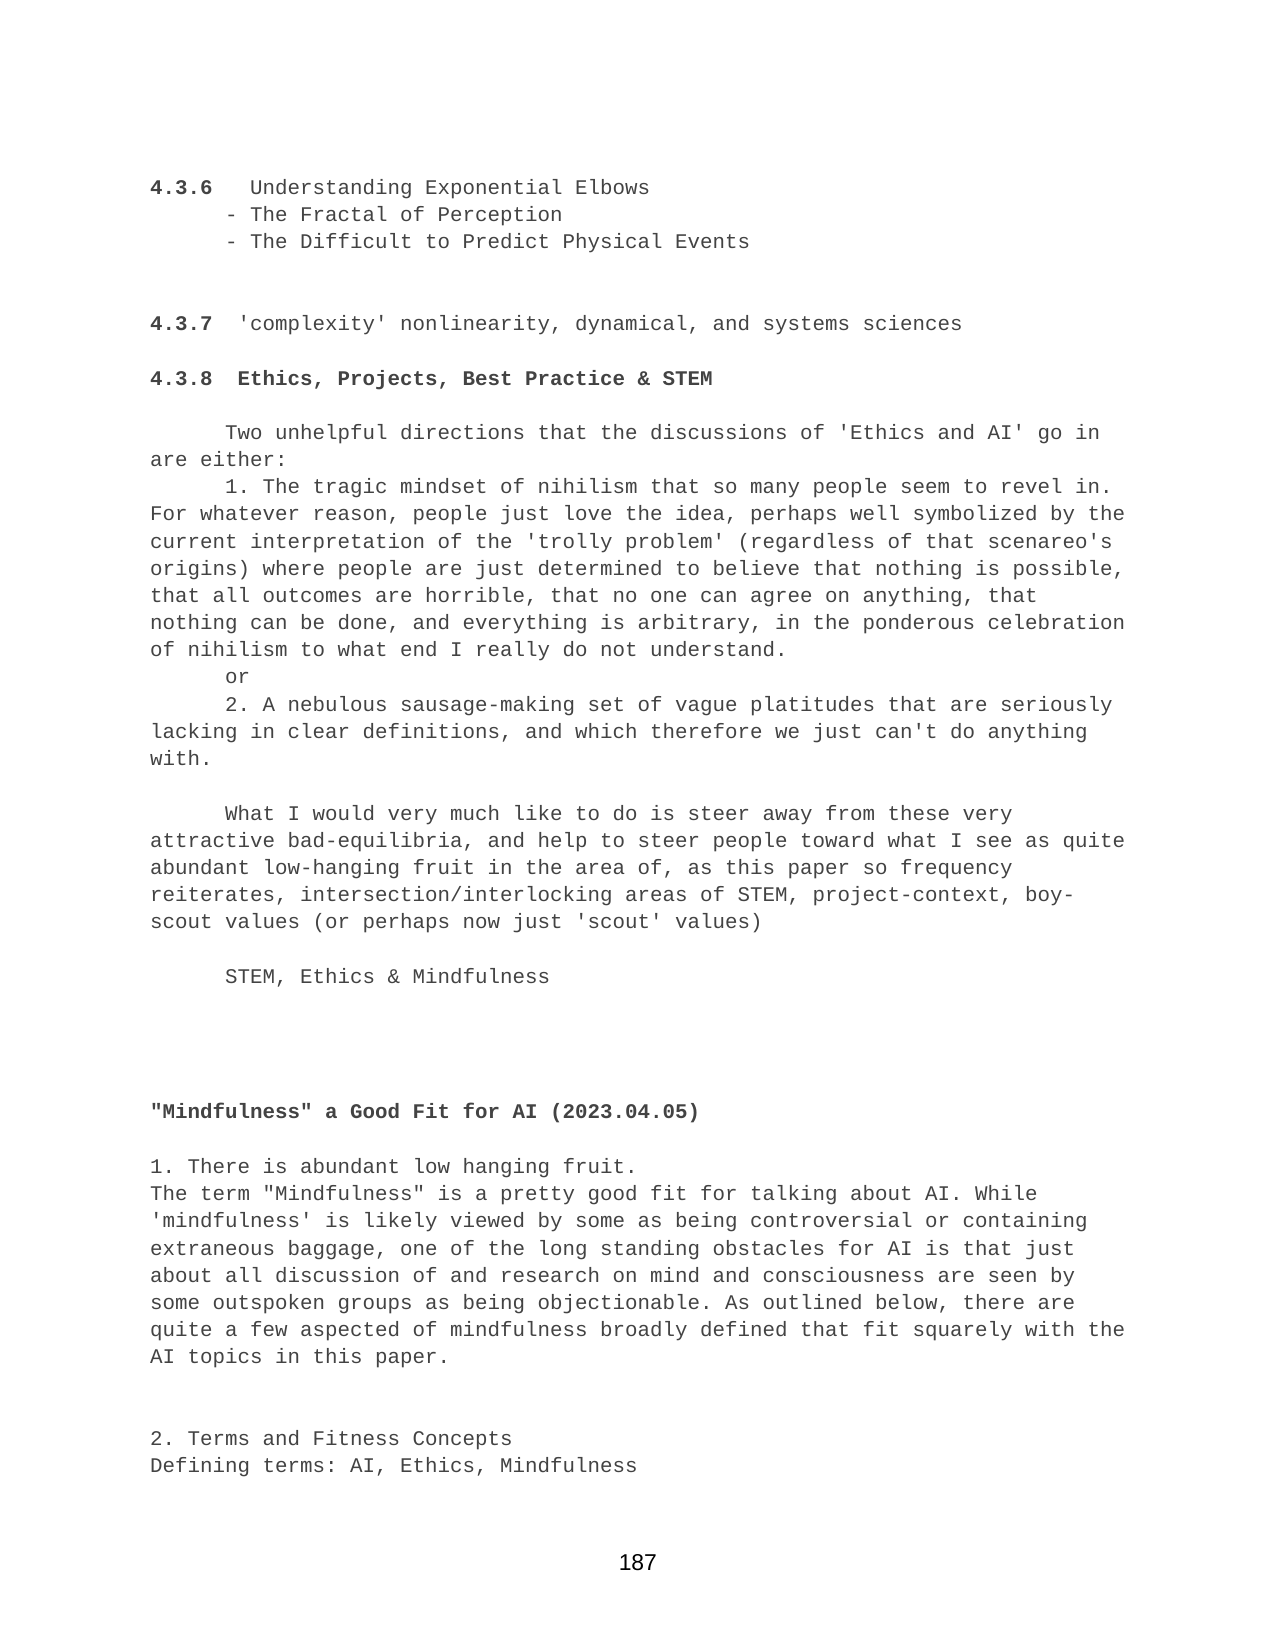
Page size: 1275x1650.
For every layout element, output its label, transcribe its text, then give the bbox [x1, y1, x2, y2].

text - The Difficult to Predict Physical Events [150, 232, 1125, 255]
text Two unhelpful directions that the discussions of 'Ethics and AI' go in are either: [150, 422, 1125, 473]
text or [150, 667, 1125, 690]
text STEM, Ethics & Mindfulness [150, 966, 1125, 989]
text 2. Terms and Fitness Concepts [150, 1428, 1125, 1451]
text 2. A nebulous sausage-making set of vague platitudes that are seriously lacking in clear definitions, and which therefore we just can't do anything with. [150, 694, 1125, 772]
text "Mindfulness" a Good Fit for AI (2023.04.05) [150, 1102, 1125, 1125]
text 4.3.7 'complexity' nonlinearity, dynamical, and systems sciences [150, 313, 1125, 337]
text 1. There is abundant low hanging fruit. [150, 1156, 1125, 1179]
text 4.3.8 Ethics, Projects, Best Practice & STEM [150, 367, 1125, 391]
text 4.3.6 Understanding Exponential Elbows [150, 177, 1125, 201]
text The term "Mindfulness" is a pretty good fit for talking about AI. While 'mindfulness' is likely viewed by some as being controversial or containing extraneous baggage, one of the long standing obstacles for AI is that just about all discussion of and research on mind and consciousness are seen by some outspoken groups as being objectionable. As outlined below, there are quite a few aspected of mindfulness broadly defined that fit squarely with the AI topics in this paper. [150, 1183, 1125, 1370]
text Defining terms: AI, Ethics, Mindfulness [150, 1455, 1125, 1479]
text 1. The tragic mindset of nihilism that so many people seem to revel in. For whatever reason, people just love the idea, perhaps well symbolized by the current interpretation of the 'trolly problem' (regardless of that scenareo's origins) where people are just determined to believe that nothing is possible, that all outcomes are horrible, that no one can agree on anything, that nothing can be done, and everything is arbitrary, in the ponderous celebration of nihilism to what end I really do not understand. [150, 476, 1125, 663]
text - The Fractal of Perception [150, 204, 1125, 228]
text What I would very much like to do is steer away from these very attractive bad-equilibria, and help to steer people toward what I see as quite abundant low-hanging fruit in the area of, as this paper so frequency reiterates, intersection/interlocking areas of STEM, project-context, boy-scout values (or perhaps now just 'scout' values) [150, 802, 1125, 935]
